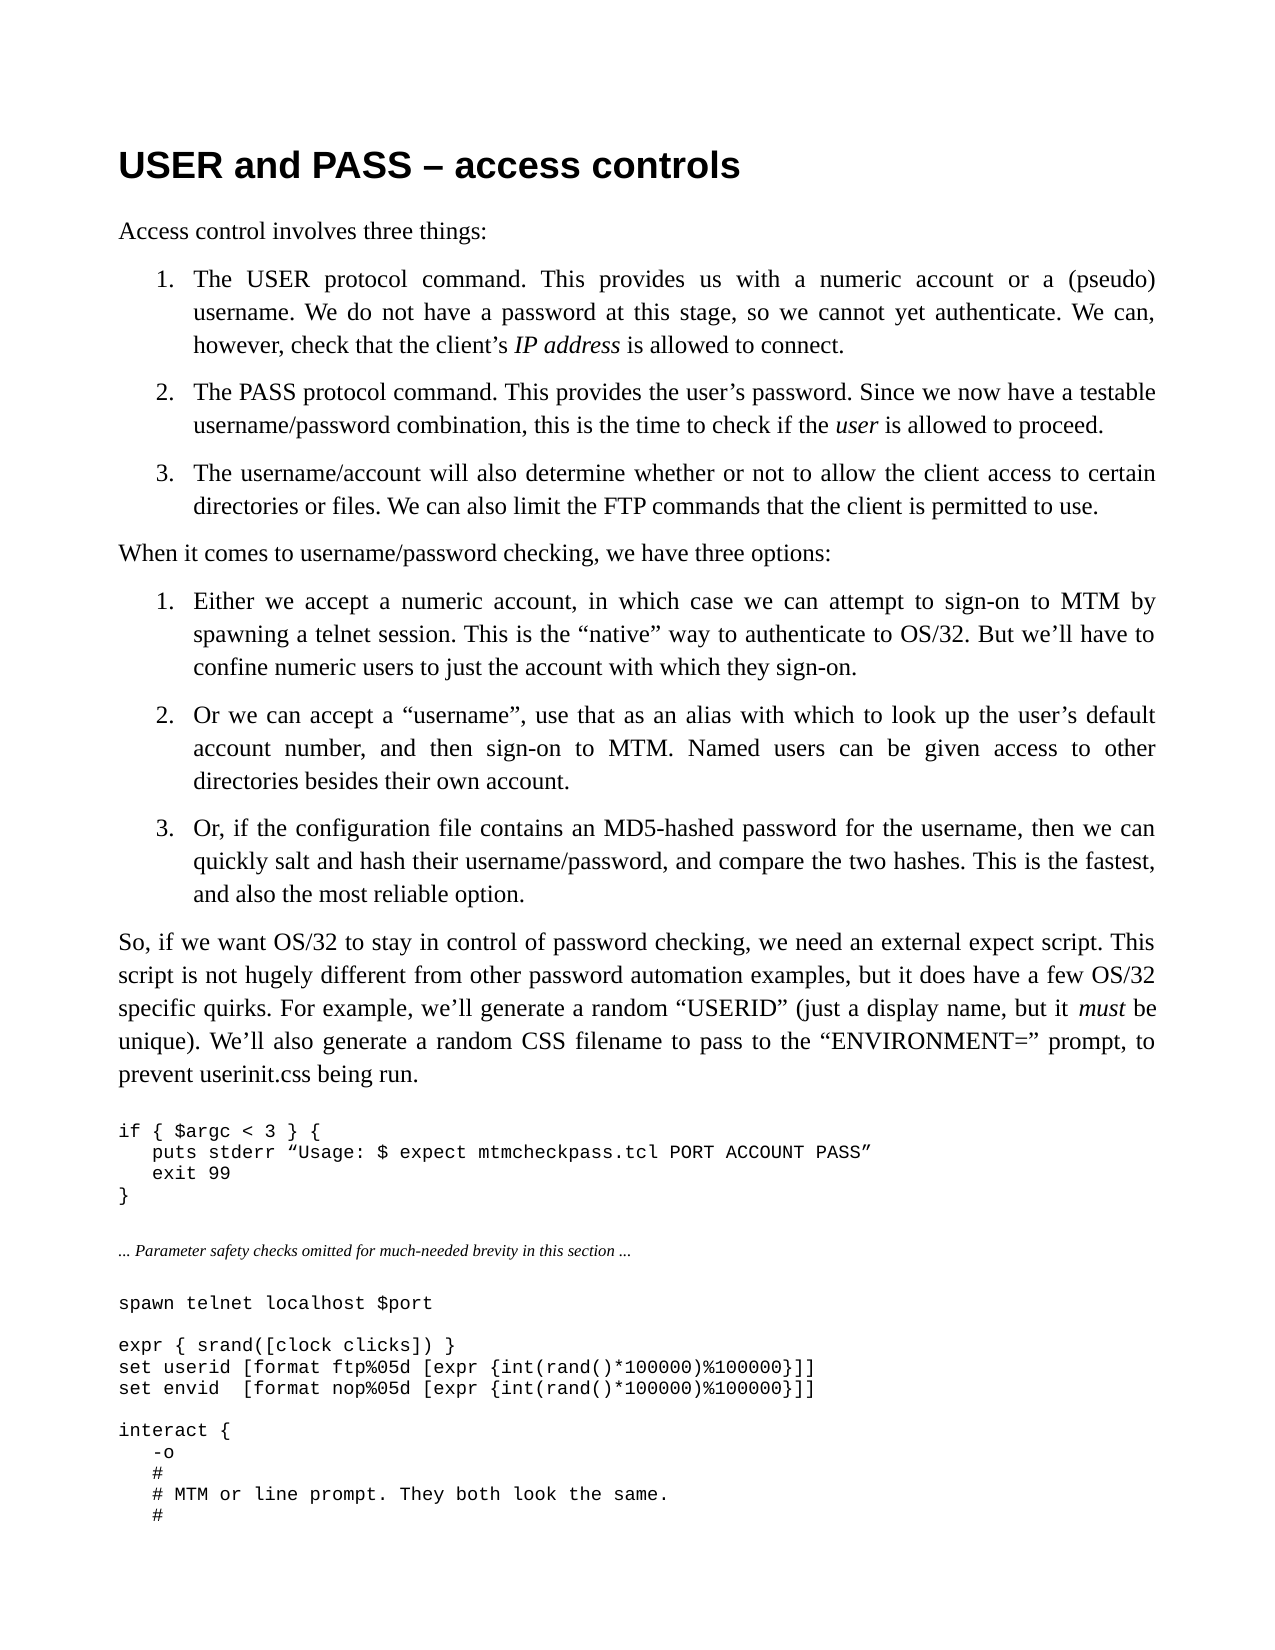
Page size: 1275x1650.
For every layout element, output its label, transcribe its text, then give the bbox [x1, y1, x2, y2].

text exit 99 [118, 1164, 1157, 1185]
text interact { [118, 1421, 1157, 1442]
text puts stderr “Usage: $ expect mtmcheckpass.tcl PORT ACCOUNT PASS” [118, 1143, 1157, 1164]
text So, if we want OS/32 to stay in control of password checking, we need an external expect script. This script is not hugely different from other password automation examples, but it does have a few OS/32 specific quirks. For example, we’ll generate a random “USERID” (just a display name, but it must be unique). We’ll also generate a random CSS filename to pass to the “ENVIRONMENT=” prompt, to prevent userinit.css being run. [118, 927, 1157, 1088]
list Or, if the configuration file contains an MD5-hashed password for the username, then we can quickly salt and hash their username/password, and compare the two hashes. This is the fastest, and also the most reliable option. [156, 813, 1157, 908]
text set userid [format ftp%05d [expr {int(rand()*100000)%100000}]] [118, 1357, 1157, 1379]
text Access control involves three things: [118, 216, 1157, 245]
list The username/account will also determine whether or not to allow the client access to certain directories or files. We can also limit the FTP commands that the client is permitted to use. [156, 458, 1157, 520]
text spawn telnet localhost $port [118, 1294, 1157, 1315]
list The USER protocol command. This provides us with a numeric account or a (pseudo) username. We do not have a password at this stage, so we cannot yet authenticate. We can, however, check that the client’s IP address is allowed to connect. [156, 264, 1157, 358]
text } [118, 1185, 1157, 1207]
list Or we can accept a “username”, use that as an alias with which to look up the user’s default account number, and then sign-on to MTM. Named users can be given access to other directories besides their own account. [156, 700, 1157, 794]
text if { $argc < 3 } { [118, 1122, 1157, 1143]
text -o [118, 1442, 1157, 1464]
list The PASS protocol command. This provides the user’s password. Since we now have a testable username/password combination, this is the time to check if the user is allowed to proceed. [156, 377, 1157, 439]
text set envid [format nop%05d [expr {int(rand()*100000)%100000}]] [118, 1379, 1157, 1400]
text expr { srand([clock clicks]) } [118, 1336, 1157, 1357]
text When it comes to username/password checking, we have three options: [118, 538, 1157, 567]
text # MTM or line prompt. They both look the same. [118, 1485, 1157, 1506]
text # [118, 1506, 1157, 1527]
list Either we accept a numeric account, in which case we can attempt to sign-on to MTM by spawning a telnet session. This is the “native” way to authenticate to OS/32. But we’ll have to confine numeric users to just the account with which they sign-on. [156, 586, 1157, 681]
text # [118, 1464, 1157, 1485]
subtitle USER and PASS – access controls [118, 143, 1157, 187]
text ... Parameter safety checks omitted for much-needed brevity in this section ... [118, 1241, 1157, 1260]
